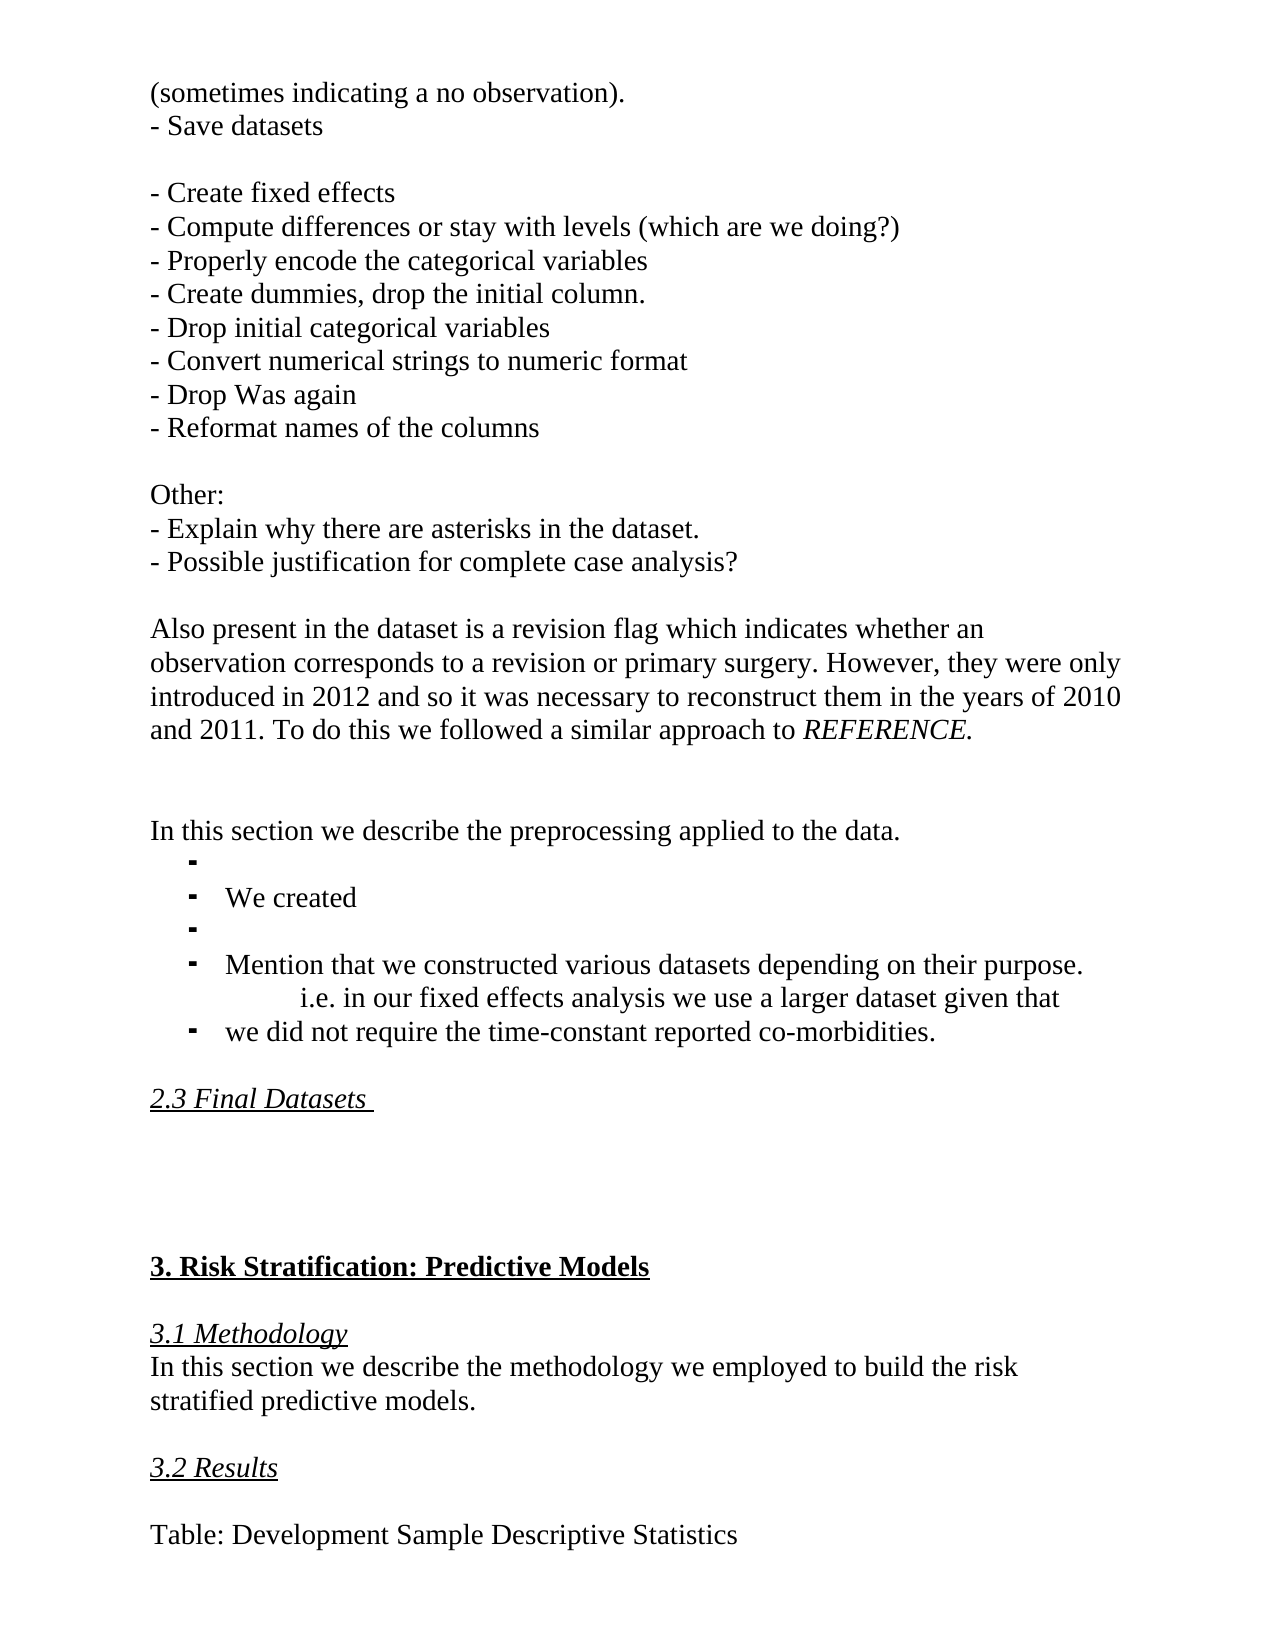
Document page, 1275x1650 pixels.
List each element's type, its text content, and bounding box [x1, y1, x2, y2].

text In this section we describe the methodology we employed to build the risk stratified predictive models. [150, 1349, 1125, 1417]
text - Drop initial categorical variables [150, 310, 1125, 343]
text 2.3 Final Datasets [150, 1081, 1125, 1115]
text - Properly encode the categorical variables [150, 243, 1125, 276]
text - Create dummies, drop the initial column. [150, 276, 1125, 310]
text - Reformat names of the columns [150, 410, 1125, 444]
list We created [187, 880, 1125, 913]
text 3.2 Results [150, 1450, 1125, 1484]
text Other: [150, 477, 1125, 511]
list we did not require the time-constant reported co-morbidities. [187, 1014, 1125, 1048]
text - Save datasets [150, 108, 1125, 142]
text Also present in the dataset is a revision flag which indicates whether an observation corresponds to a revision or primary surgery. However, they were only introduced in 2012 and so it was necessary to reconstruct them in the years of 2010 and 2011. To do this we followed a similar approach to REFERENCE. [150, 612, 1125, 746]
list Mention that we constructed various datasets depending on their purpose. i.e. in our fixed effects analysis we use a larger dataset given that [187, 947, 1125, 1014]
text - Create fixed effects [150, 176, 1125, 209]
text In this section we describe the preprocessing applied to the data. [150, 813, 1125, 846]
text - Compute differences or stay with levels (which are we doing?) [150, 209, 1125, 243]
text Table: Development Sample Descriptive Statistics [150, 1517, 1125, 1551]
text - Convert numerical strings to numeric format [150, 343, 1125, 377]
text (sometimes indicating a no observation). [150, 75, 1125, 108]
text - Drop Was again [150, 377, 1125, 410]
text 3.1 Methodology [150, 1316, 1125, 1349]
text - Explain why there are asterisks in the dataset. [150, 511, 1125, 544]
text - Possible justification for complete case analysis? [150, 544, 1125, 578]
text 3. Risk Stratification: Predictive Models [150, 1249, 1125, 1282]
